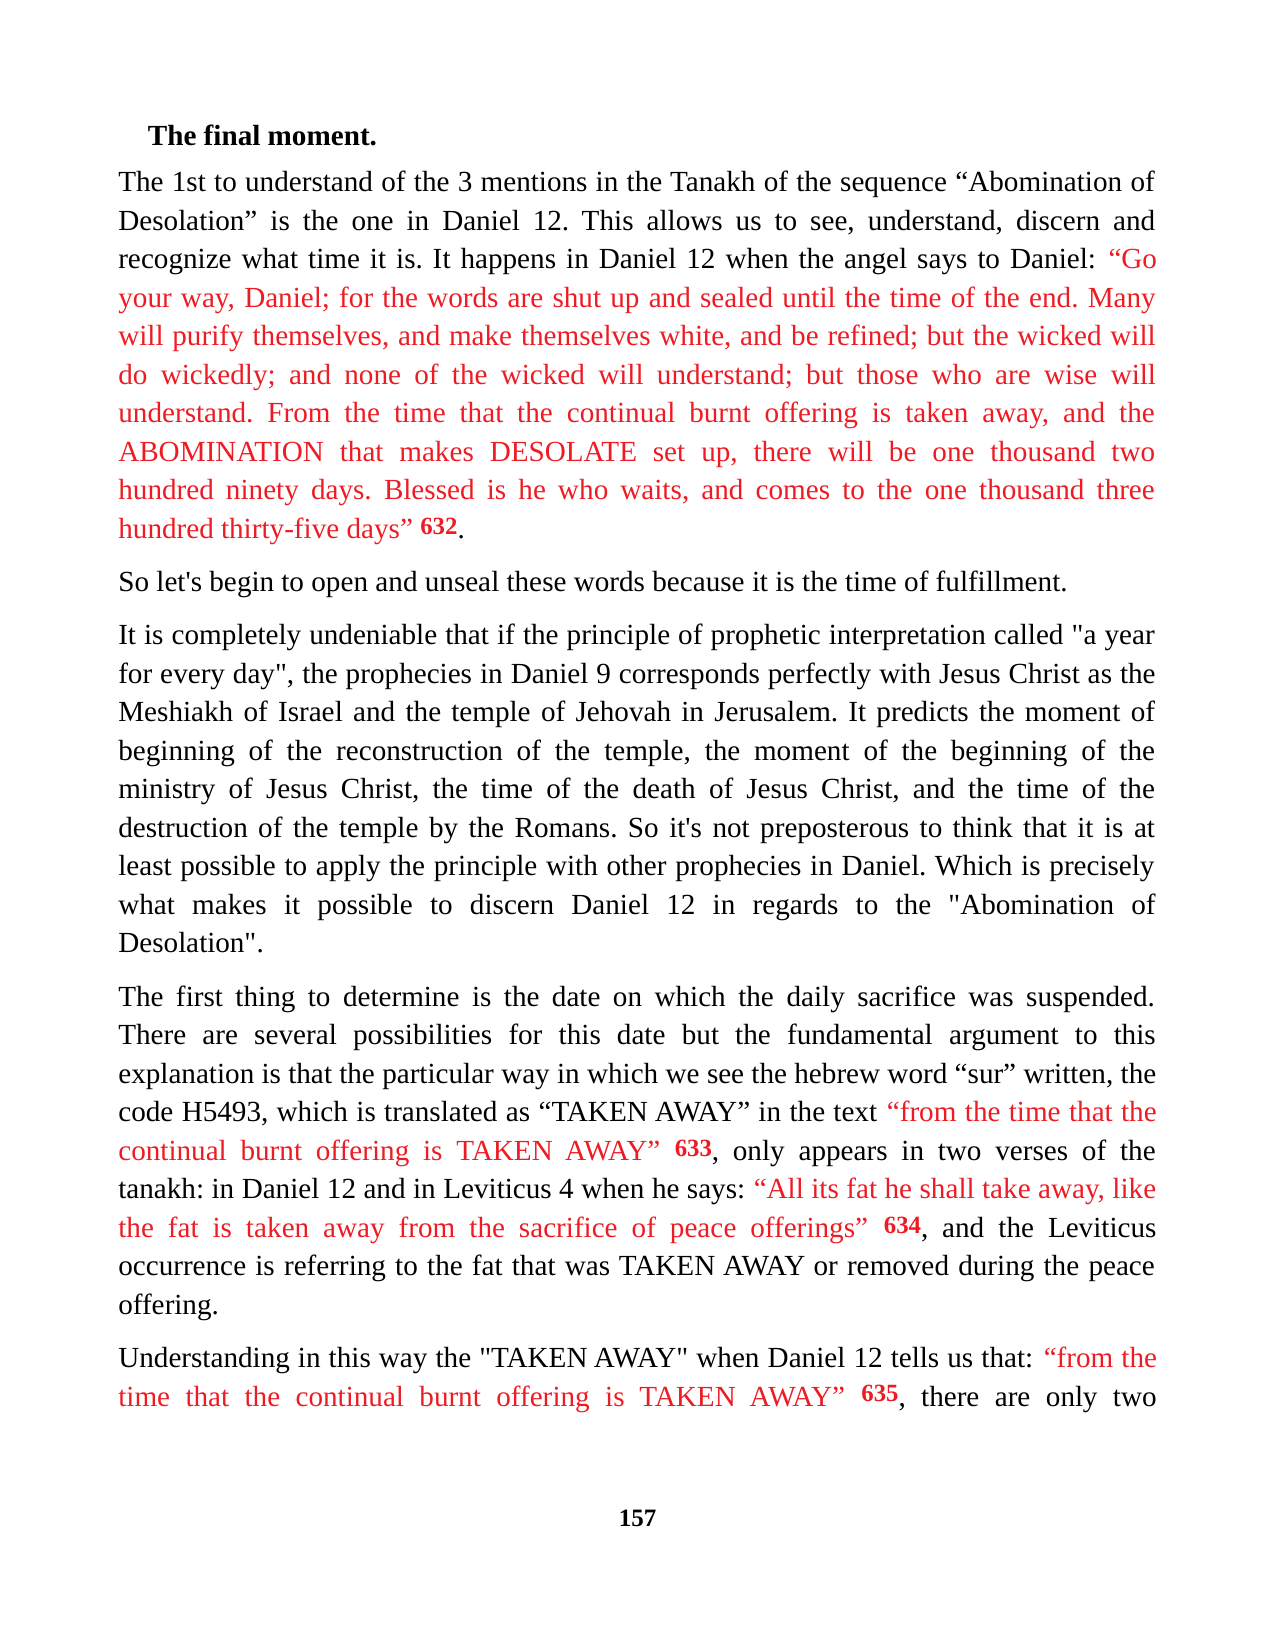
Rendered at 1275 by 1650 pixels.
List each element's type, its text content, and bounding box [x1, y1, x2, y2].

text So let's begin to open and unseal these words because it is the time of fulfillment. [118, 564, 1157, 598]
text The first thing to determine is the date on which the daily sacrifice was suspended. There are several possibilities for this date but the fundamental argument to this explanation is that the particular way in which we see the hebrew word “sur” written, the code H5493, which is translated as “TAKEN AWAY” in the text “from the time that the continual burnt offering is TAKEN AWAY” , only appears in two verses of the tanakh: in Daniel 12 and in Leviticus 4 when he says: “All its fat he shall take away, like the fat is taken away from the sacrifice of peace offerings” , and the Leviticus occurrence is referring to the fat that was TAKEN AWAY or removed during the peace offering. [118, 979, 1157, 1321]
subtitle The final moment. [148, 118, 1157, 152]
text The 1st to understand of the 3 mentions in the Tanakh of the sequence “Abomination of Desolation” is the one in Daniel 12. This allows us to see, understand, discern and recognize what time it is. It happens in Daniel 12 when the angel says to Daniel: “Go your way, Daniel; for the words are shut up and sealed until the time of the end. Many will purify themselves, and make themselves white, and be refined; but the wicked will do wickedly; and none of the wicked will understand; but those who are wise will understand. From the time that the continual burnt offering is taken away, and the ABOMINATION that makes DESOLATE set up, there will be one thousand two hundred ninety days. Blessed is he who waits, and comes to the one thousand three hundred thirty-five days” . [118, 164, 1157, 544]
text Understanding in this way the "TAKEN AWAY" when Daniel 12 tells us that: “from the time that the continual burnt offering is TAKEN AWAY” , there are only two [118, 1340, 1157, 1412]
text It is completely undeniable that if the principle of prophetic interpretation called "a year for every day", the prophecies in Daniel 9 corresponds perfectly with Jesus Christ as the Meshiakh of Israel and the temple of Jehovah in Jerusalem. It predicts the moment of beginning of the reconstruction of the temple, the moment of the beginning of the ministry of Jesus Christ, the time of the death of Jesus Christ, and the time of the destruction of the temple by the Romans. So it's not preposterous to think that it is at least possible to apply the principle with other prophecies in Daniel. Which is precisely what makes it possible to discern Daniel 12 in regards to the "Abomination of Desolation". [118, 617, 1157, 959]
